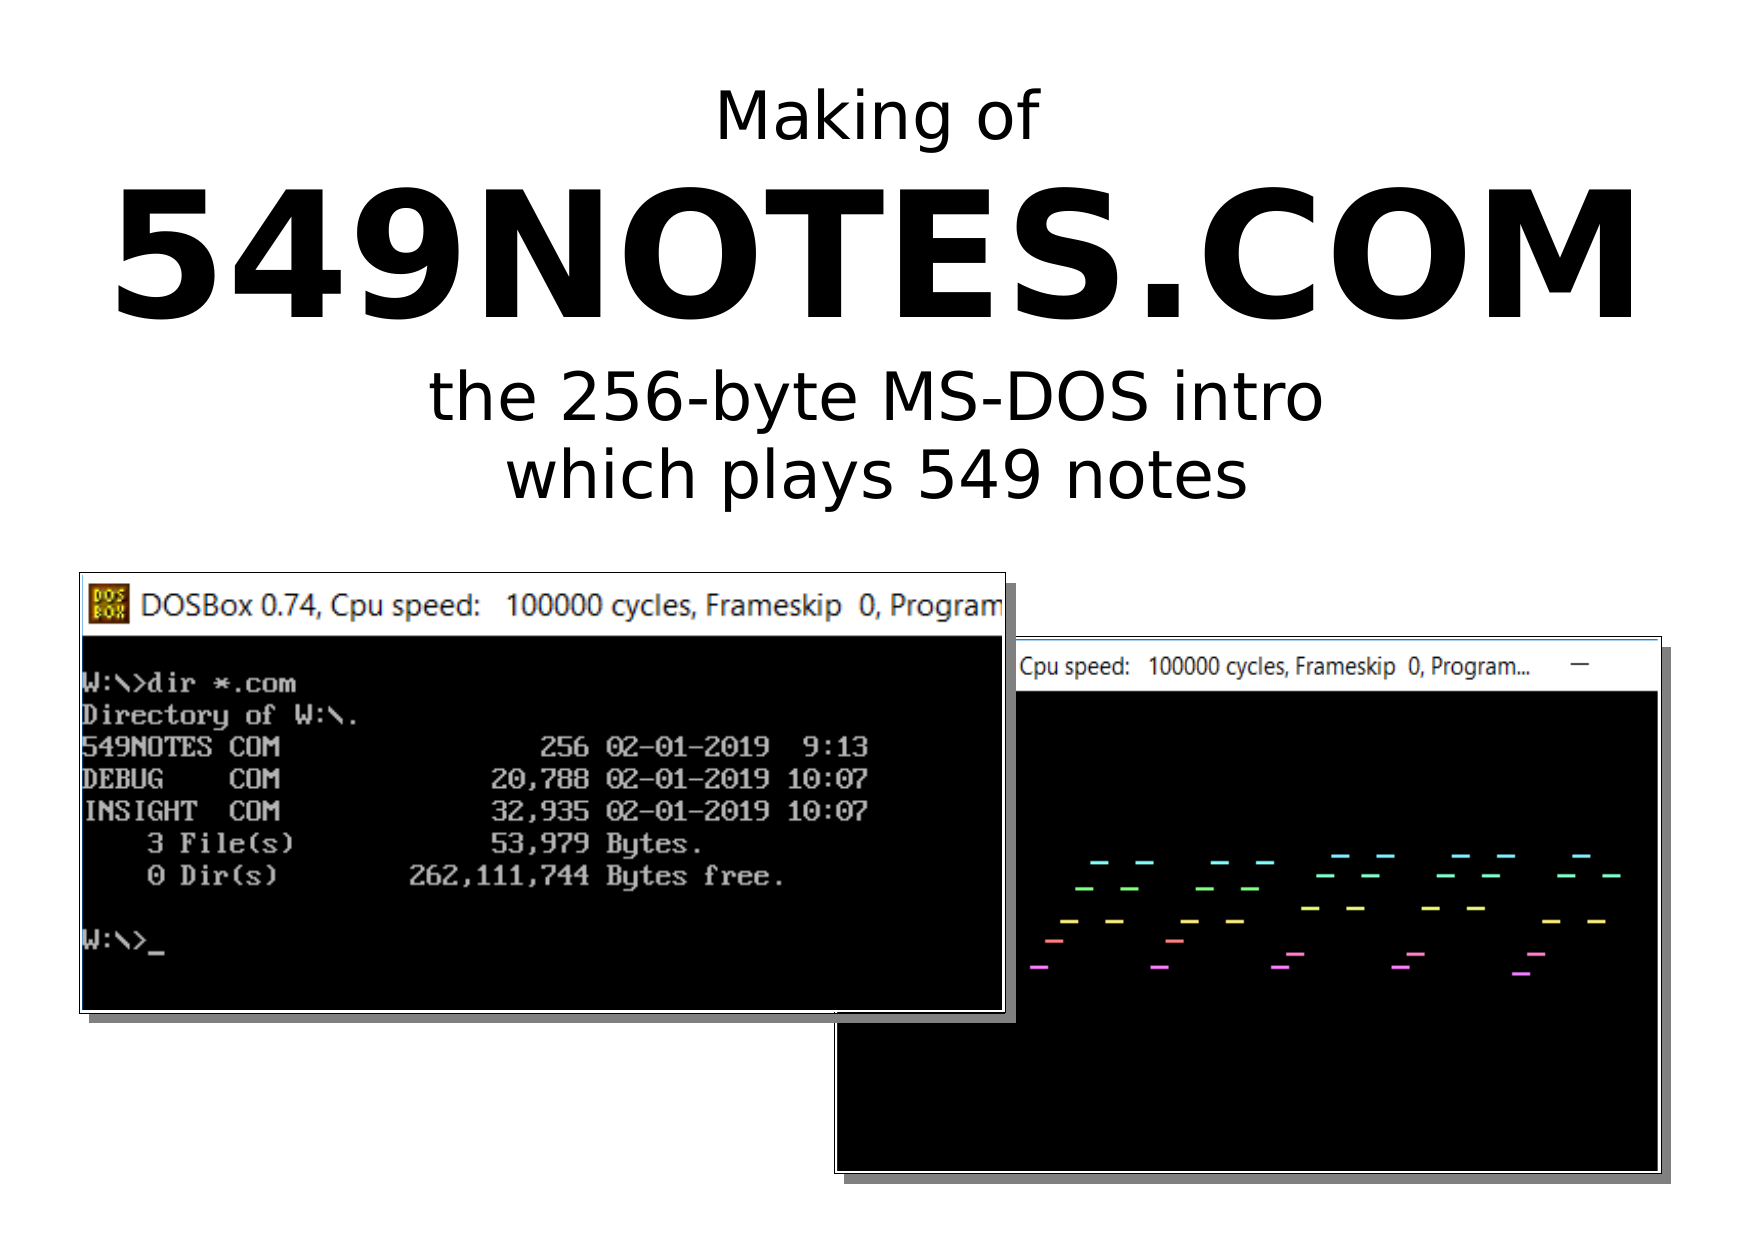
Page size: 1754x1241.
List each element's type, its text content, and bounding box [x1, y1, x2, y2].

picture [82, 575, 1002, 1010]
text Making of [0, 78, 1754, 155]
text which plays 549 notes [0, 437, 1754, 514]
text 549NOTES.COM [0, 155, 1754, 359]
text the 256-byte MS-DOS intro [0, 359, 1754, 437]
picture [837, 639, 1658, 1171]
